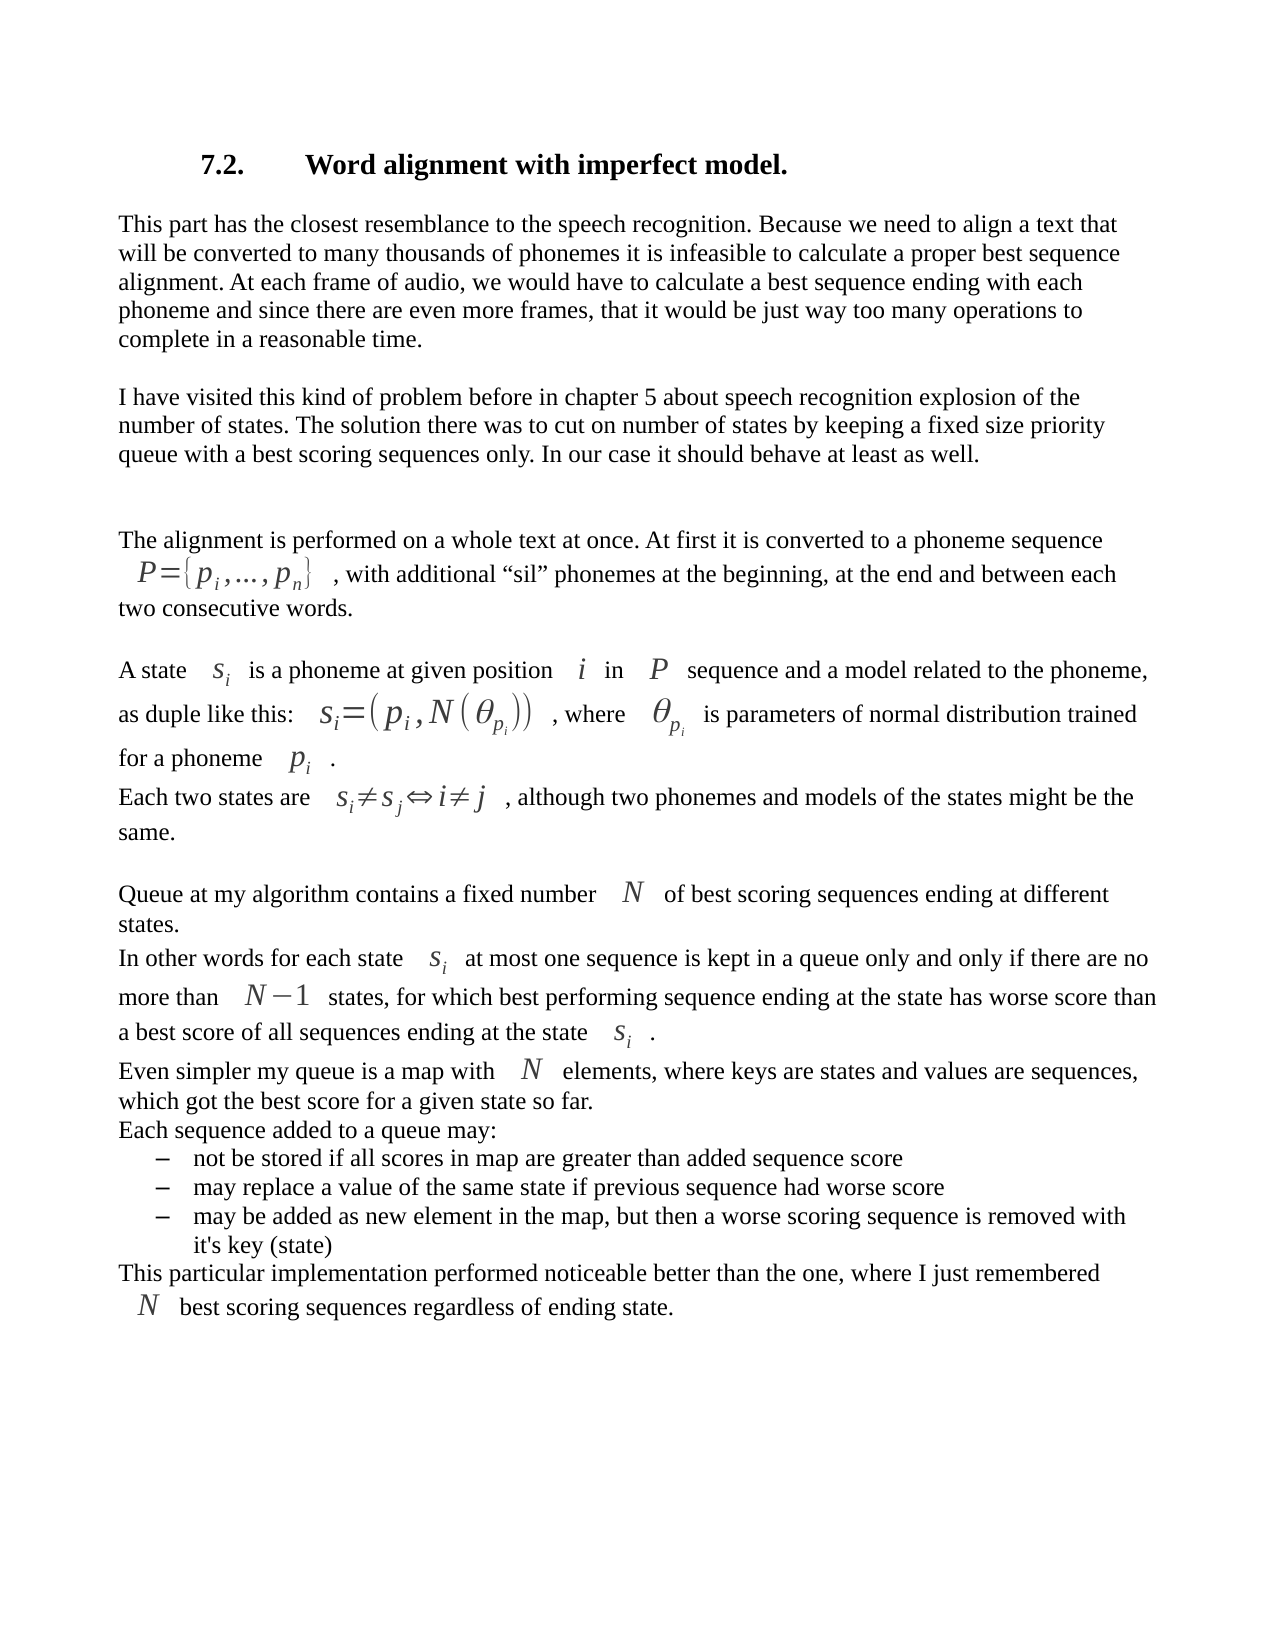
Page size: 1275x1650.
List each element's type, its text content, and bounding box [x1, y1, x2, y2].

text Even simpler my queue is a map with elements, where keys are states and values are sequences, which got the best score for a given state so far. [118, 1051, 1157, 1115]
list Word alignment with imperfect model. [193, 147, 1157, 180]
text In other words for each state at most one sequence is kept in a queue only and only if there are no more than states, for which best performing sequence ending at the state has worse score than a best score of all sequences ending at the state . [118, 938, 1157, 1051]
text The alignment is performed on a whole text at once. At first it is converted to a phoneme sequence , with additional “sil” phonemes at the beginning, at the end and between each two consecutive words. [118, 525, 1157, 622]
text Queue at my algorithm contains a fixed number of best scoring sequences ending at different states. [118, 875, 1157, 938]
text as duple like this: , where is parameters of normal distribution trained for a phoneme . [118, 690, 1157, 778]
text This part has the closest resemblance to the speech recognition. Because we need to align a text that will be converted to many thousands of phonemes it is infeasible to calculate a proper best sequence alignment. At each frame of audio, we would have to calculate a best sequence ending with each phoneme and since there are even more frames, that it would be just way too many operations to complete in a reasonable time. [118, 209, 1157, 353]
text I have visited this kind of problem before in chapter 5 about speech recognition explosion of the number of states. The solution there was to cut on number of states by keeping a fixed size priority queue with a best scoring sequences only. In our case it should behave at least as well. [118, 382, 1157, 468]
text A state is a phoneme at given position in sequence and a model related to the phoneme, [118, 651, 1157, 690]
text This particular implementation performed noticeable better than the one, where I just remembered best scoring sequences regardless of ending state. [118, 1258, 1157, 1322]
list may be added as new element in the map, but then a worse scoring sequence is removed with it's key (state) [156, 1201, 1157, 1258]
text Each two states are , although two phonemes and models of the states might be the same. [118, 778, 1157, 846]
text Each sequence added to a queue may: [118, 1115, 1157, 1143]
list not be stored if all scores in map are greater than added sequence score [156, 1143, 1157, 1172]
list may replace a value of the same state if previous sequence had worse score [156, 1172, 1157, 1201]
